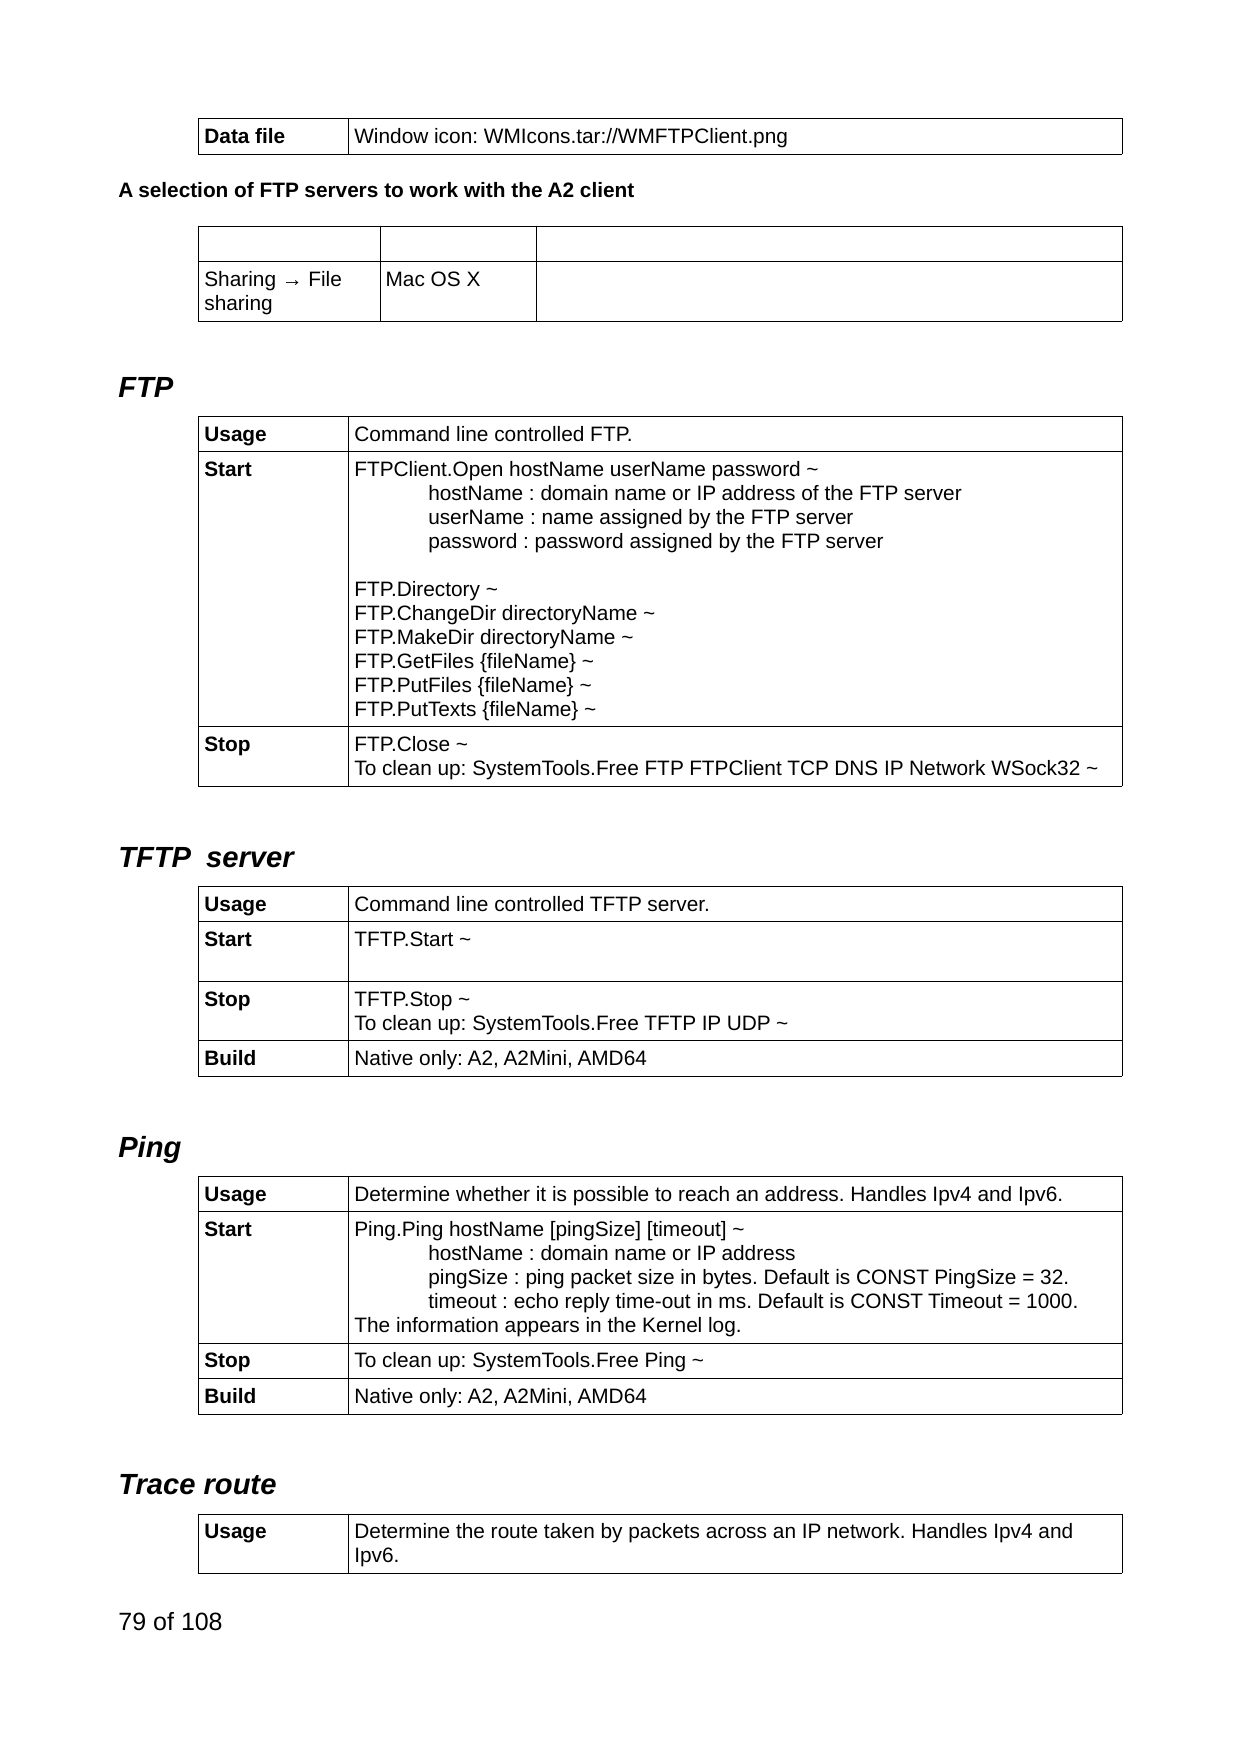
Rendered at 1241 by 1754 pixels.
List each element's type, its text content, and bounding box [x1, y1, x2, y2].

table_cell Start [199, 1212, 348, 1342]
table_cell Start [199, 922, 348, 981]
table_cell To clean up: SystemTools.Free Ping ~ [349, 1344, 1122, 1378]
table_header Usage [199, 1177, 348, 1211]
table_header [537, 227, 1122, 261]
table_cell Stop [199, 727, 348, 786]
subtitle Ping [118, 1129, 1122, 1163]
subtitle FTP [118, 370, 1122, 403]
table_cell Start [199, 452, 348, 726]
table_cell Stop [199, 982, 348, 1040]
table_cell Stop [199, 1344, 348, 1378]
table_cell Sharing → File sharing [199, 262, 380, 321]
table_header Usage [199, 887, 348, 921]
table_cell FTP.Close ~ To clean up: SystemTools.Free FTP FTPClient TCP DNS IP Network WSock32 ~ [349, 727, 1122, 786]
table_header Usage [199, 1515, 348, 1573]
table_header Command line controlled FTP. [349, 417, 1122, 451]
table_header Determine whether it is possible to reach an address. Handles Ipv4 and Ipv6. [349, 1177, 1122, 1211]
table_cell [537, 262, 1122, 321]
table_cell FTPClient.Open hostName userName password ~ hostName : domain name or IP address of the FTP server userName : name assigned by the FTP server password : password assigned by the FTP server FTP.Directory ~ FTP.ChangeDir directoryName ~ FTP.MakeDir directoryName ~ FTP.GetFiles {fileName} ~ FTP.PutFiles {fileName} ~ FTP.PutTexts {fileName} ~ [349, 452, 1122, 726]
table_cell Build [199, 1041, 348, 1076]
table_cell Data file [199, 119, 348, 154]
table_header Determine the route taken by packets across an IP network. Handles Ipv4 and Ipv6. [349, 1515, 1122, 1573]
text A selection of FTP servers to work with the A2 client [118, 178, 1122, 202]
table_cell Native only: A2, A2Mini, AMD64 [349, 1041, 1122, 1076]
table_cell Native only: A2, A2Mini, AMD64 [349, 1379, 1122, 1413]
table_header [199, 227, 380, 261]
subtitle Trace route [118, 1467, 1122, 1501]
table_cell Build [199, 1379, 348, 1413]
table_cell Mac OS X [381, 262, 536, 321]
table_header Usage [199, 417, 348, 451]
table_header [381, 227, 536, 261]
table_cell TFTP.Start ~ [349, 922, 1122, 981]
subtitle TFTP server [118, 840, 1122, 873]
table_cell TFTP.Stop ~ To clean up: SystemTools.Free TFTP IP UDP ~ [349, 982, 1122, 1040]
table_cell Ping.Ping hostName [pingSize] [timeout] ~ hostName : domain name or IP address pingSize : ping packet size in bytes. Default is CONST PingSize = 32. timeout : echo reply time-out in ms. Default is CONST Timeout = 1000. The information appears in the Kernel log. [349, 1212, 1122, 1342]
table_header Command line controlled TFTP server. [349, 887, 1122, 921]
table_cell Window icon: WMIcons.tar://WMFTPClient.png [349, 119, 1122, 154]
